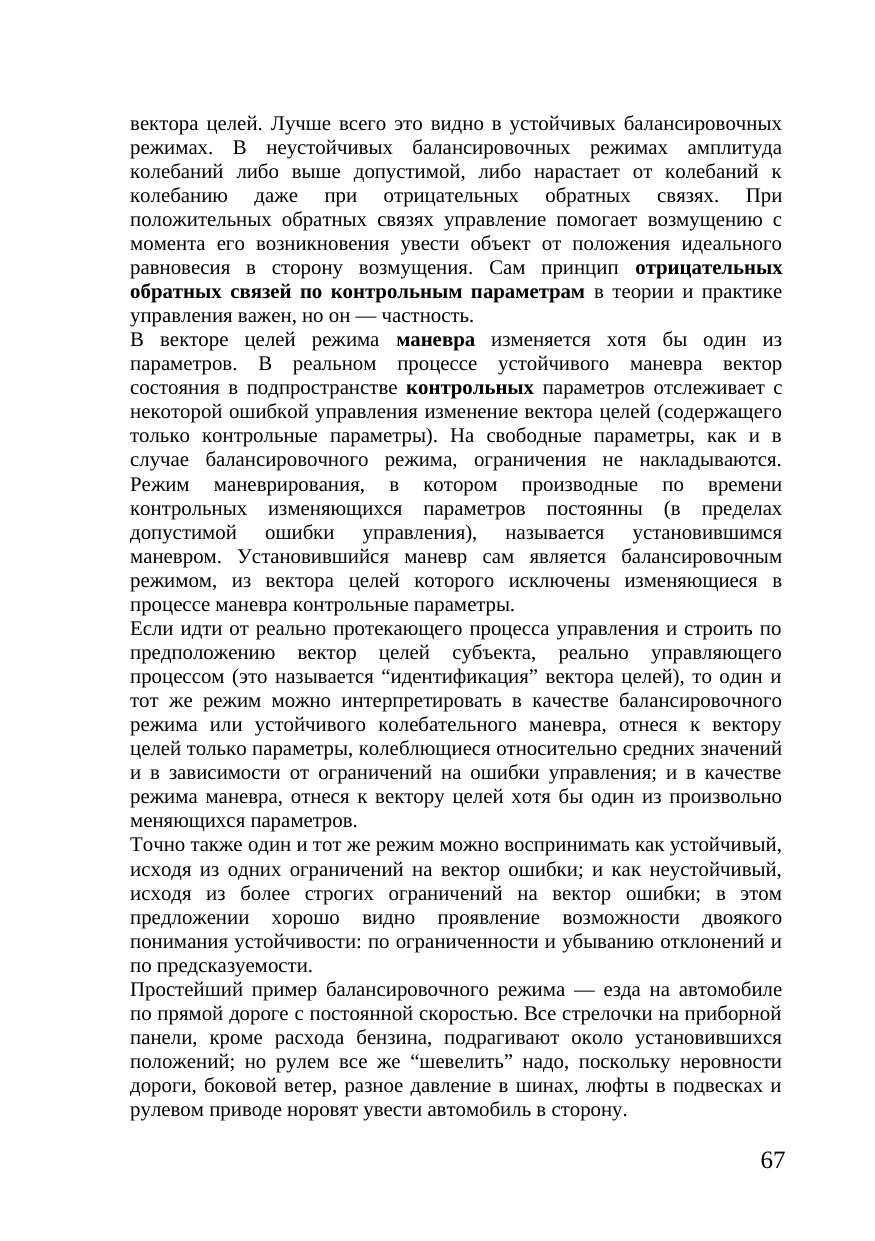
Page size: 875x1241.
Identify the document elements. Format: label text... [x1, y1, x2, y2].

text Простейший пример балансировочного режима — езда на автомобиле по прямой дороге с постоянной скоростью. Все стрелочки на приборной панели, кроме расхода бензина, подрагивают около установившихся положений; но рулем все же “шевелить” надо, поскольку неровности дороги, боковой ветер, разное давление в шинах, люфты в подвесках и рулевом приводе норовят увести автомобиль в сторону. [130, 977, 783, 1121]
text Точно также один и тот же режим можно воспринимать как устойчивый, исходя из одних ограничений на вектор ошибки; и как неустойчивый, исходя из более строгих ограничений на вектор ошибки; в этом предложении хорошо видно проявление возможности двоякого понимания устойчивости: по ограниченности и убыванию отклонений и по предсказуемости. [130, 832, 783, 977]
text Если идти от реально протекающего процесса управления и строить по предположению вектор целей субъекта, реально управляющего процессом (это называется “идентификация” вектора целей), то один и тот же режим можно интерпретировать в качестве балансировочного режима или устойчивого колебательного маневра, отнеся к вектору целей только параметры, колеблющиеся относительно средних значений и в зависимости от ограничений на ошибки управления; и в качестве режима маневра, отнеся к вектору целей хотя бы один из произвольно меняющихся параметров. [130, 616, 783, 832]
text вектора целей. Лучше всего это видно в устойчивых балансировочных режимах. В неустойчивых балансировочных режимах амплитуда колебаний либо выше допустимой, либо нарастает от колебаний к колебанию даже при отрицательных обратных связях. При положительных обратных связях управление помогает возмущению с момента его возникновения увести объект от положения идеального равновесия в сторону возмущения. Сам принцип отрицательных обратных связей по контрольным параметрам в теории и практике управления важен, но он — частность. [130, 111, 783, 327]
text В векторе целей режима маневра изменяется хотя бы один из параметров. В реальном процессе устойчивого маневра вектор состояния в подпространстве контрольных параметров отслеживает с некоторой ошибкой управления изменение вектора целей (содержащего только контрольные параметры). На свободные параметры, как и в случае балансировочного режима, ограничения не накладываются. Режим маневрирования, в котором производные по времени контрольных изменяющихся параметров постоянны (в пределах допустимой ошибки управления), называется установившимся маневром. Установившийся маневр сам является балансировочным режимом, из вектора целей которого исключены изменяющиеся в процессе маневра контрольные параметры. [130, 327, 783, 616]
